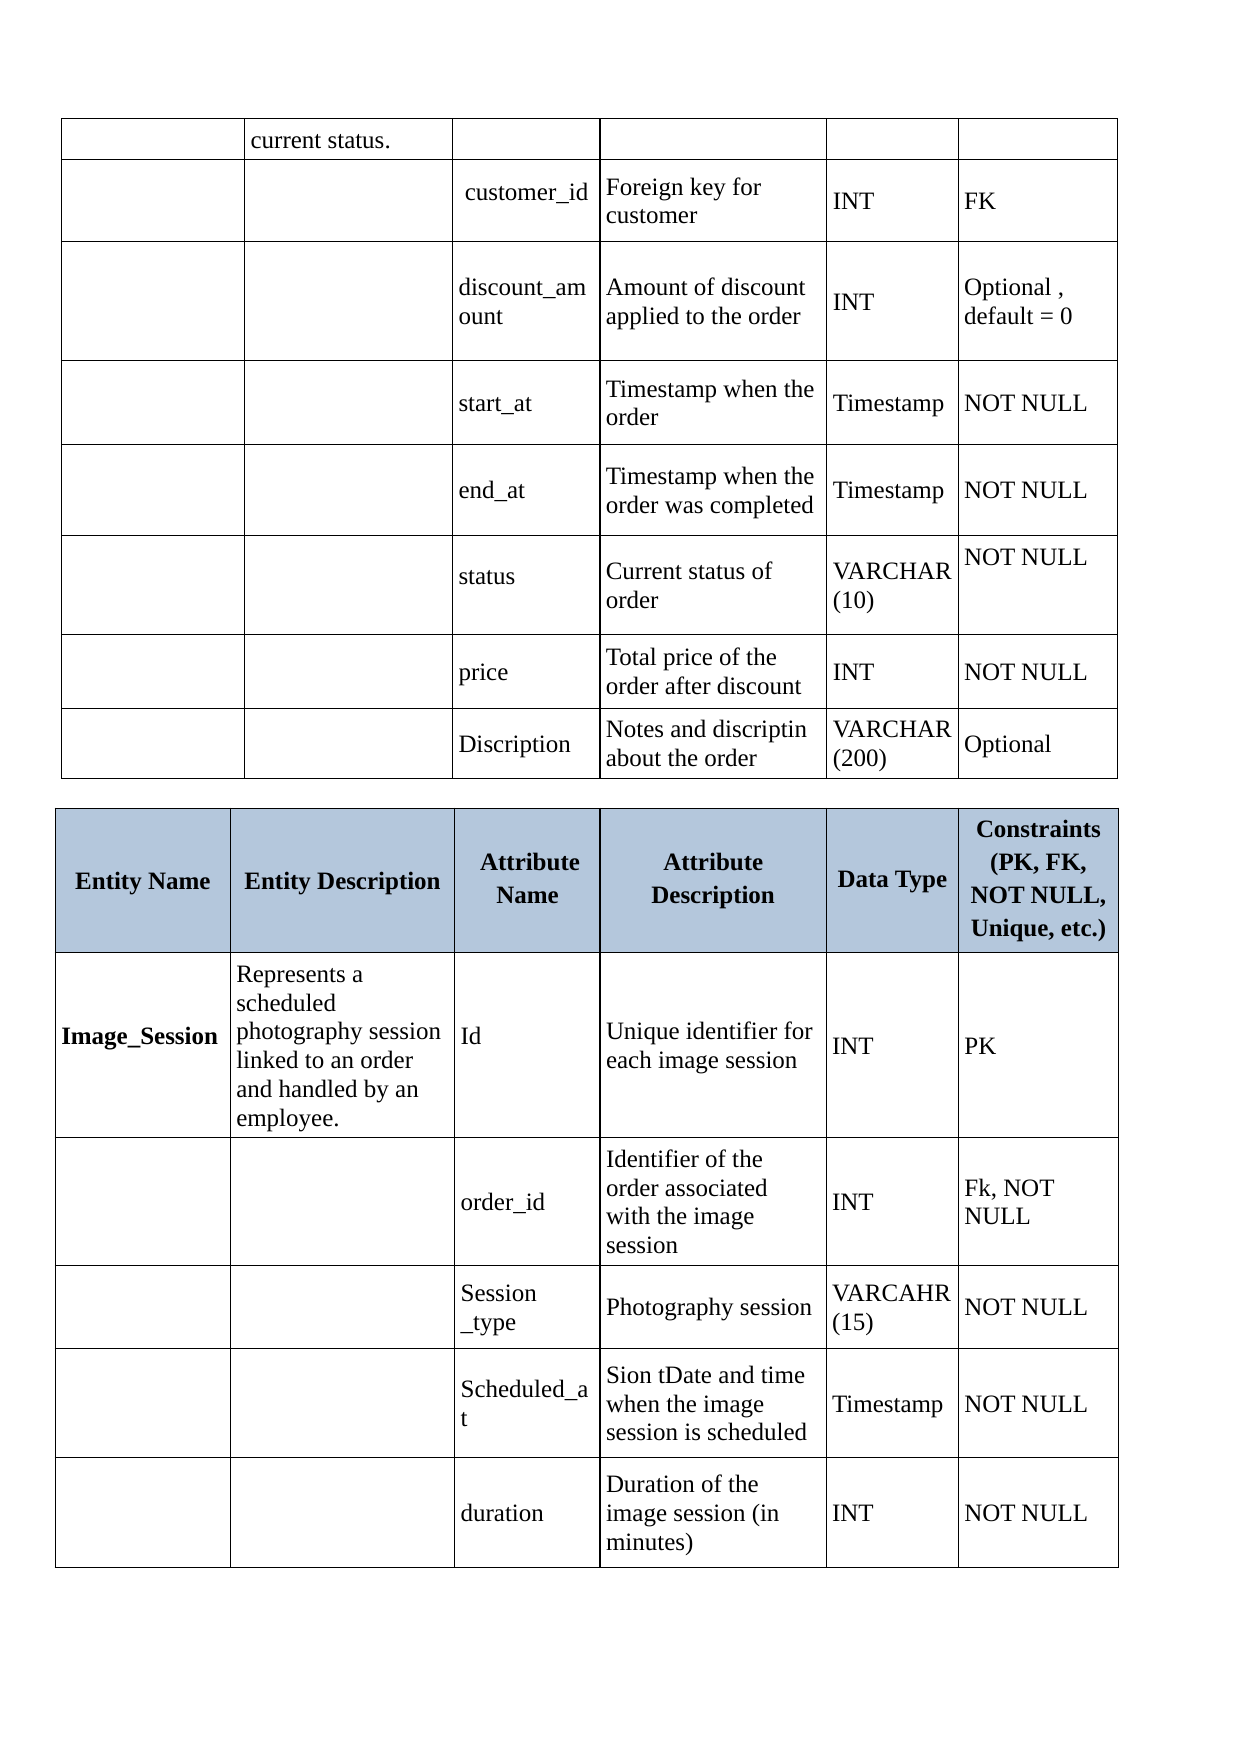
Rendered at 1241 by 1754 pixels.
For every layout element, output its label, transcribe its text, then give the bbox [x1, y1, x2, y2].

table_cell end_at [453, 445, 599, 535]
table_cell [62, 160, 244, 241]
table_cell Duration of the image session (in minutes) [601, 1458, 826, 1567]
table_cell NOT NULL [959, 361, 1117, 444]
table_cell [62, 635, 244, 708]
table_cell Notes and discriptin about the order [601, 709, 826, 778]
table_cell duration [455, 1458, 599, 1567]
table_cell FK [959, 160, 1117, 241]
table_cell Amount of discount applied to the order [601, 242, 826, 360]
table_cell price [453, 635, 599, 708]
table_cell [56, 1138, 230, 1264]
table_cell [62, 119, 244, 159]
table_cell [827, 119, 958, 159]
table_cell [231, 1266, 454, 1348]
table_cell Image_Session [56, 953, 230, 1137]
table_cell [245, 709, 452, 778]
table_cell Represents a scheduled photography session linked to an order and handled by an employee. [231, 953, 454, 1137]
table_cell [245, 635, 452, 708]
table_cell order_id [455, 1138, 599, 1264]
table_cell Optional , default = 0 [959, 242, 1117, 360]
table_cell [62, 445, 244, 535]
table_cell [245, 536, 452, 633]
table_cell [56, 1349, 230, 1457]
table_cell NOT NULL [959, 635, 1117, 708]
table_cell NOT NULL [959, 536, 1117, 633]
table_cell VARCHAR(10) [827, 536, 958, 633]
table_cell Discription [453, 709, 599, 778]
table_header Constraints (PK, FK, NOT NULL, Unique, etc.) [959, 809, 1118, 952]
table_cell Timestamp when the order was completed [601, 445, 826, 535]
table_header Entity Name [56, 809, 230, 952]
table_cell Timestamp [827, 361, 958, 444]
table_cell discount_amount [453, 242, 599, 360]
table_header Data Type [827, 809, 958, 952]
table_cell Sion tDate and time when the image session is scheduled [601, 1349, 826, 1457]
table_cell [56, 1458, 230, 1567]
table_cell Optional [959, 709, 1117, 778]
table_cell INT [827, 1458, 958, 1567]
table_header Entity Description [231, 809, 454, 952]
table_cell [56, 1266, 230, 1348]
table_cell INT [827, 1138, 958, 1264]
table_cell [601, 119, 826, 159]
table_cell [231, 1138, 454, 1264]
table_cell start_at [453, 361, 599, 444]
table_cell [245, 242, 452, 360]
table_cell [62, 361, 244, 444]
table_cell Timestamp when the order [601, 361, 826, 444]
table_cell PK [959, 953, 1118, 1137]
table_cell VARCAHR (15) [827, 1266, 958, 1348]
table_cell Identifier of the order associated with the image session [601, 1138, 826, 1264]
table_cell [245, 160, 452, 241]
table_cell current status. [245, 119, 452, 159]
table_cell INT [827, 635, 958, 708]
table_cell INT [827, 160, 958, 241]
table_cell Total price of the order after discount [601, 635, 826, 708]
table_cell NOT NULL [959, 445, 1117, 535]
table_cell Id [455, 953, 599, 1137]
table_cell Fk, NOT NULL [959, 1138, 1118, 1264]
table_cell [62, 536, 244, 633]
table_cell [62, 709, 244, 778]
table_header Attribute Name [455, 809, 599, 952]
table_cell INT [827, 953, 958, 1137]
table_cell Photography session [601, 1266, 826, 1348]
table_cell [231, 1458, 454, 1567]
table_cell status [453, 536, 599, 633]
table_cell customer_id [453, 160, 599, 241]
table_cell Session _type [455, 1266, 599, 1348]
table_cell Scheduled_at [455, 1349, 599, 1457]
table_cell [453, 119, 599, 159]
table_cell [959, 119, 1117, 159]
table_cell [62, 242, 244, 360]
table_cell NOT NULL [959, 1349, 1118, 1457]
table_cell NOT NULL [959, 1266, 1118, 1348]
table_cell NOT NULL [959, 1458, 1118, 1567]
table_cell [245, 445, 452, 535]
table_header Attribute Description [601, 809, 826, 952]
table_cell [245, 361, 452, 444]
table_cell [231, 1349, 454, 1457]
table_cell Current status of order [601, 536, 826, 633]
table_cell INT [827, 242, 958, 360]
table_cell VARCHAR(200) [827, 709, 958, 778]
table_cell Foreign key for customer [601, 160, 826, 241]
table_cell Timestamp [827, 1349, 958, 1457]
table_cell Unique identifier for each image session [601, 953, 826, 1137]
table_cell Timestamp [827, 445, 958, 535]
